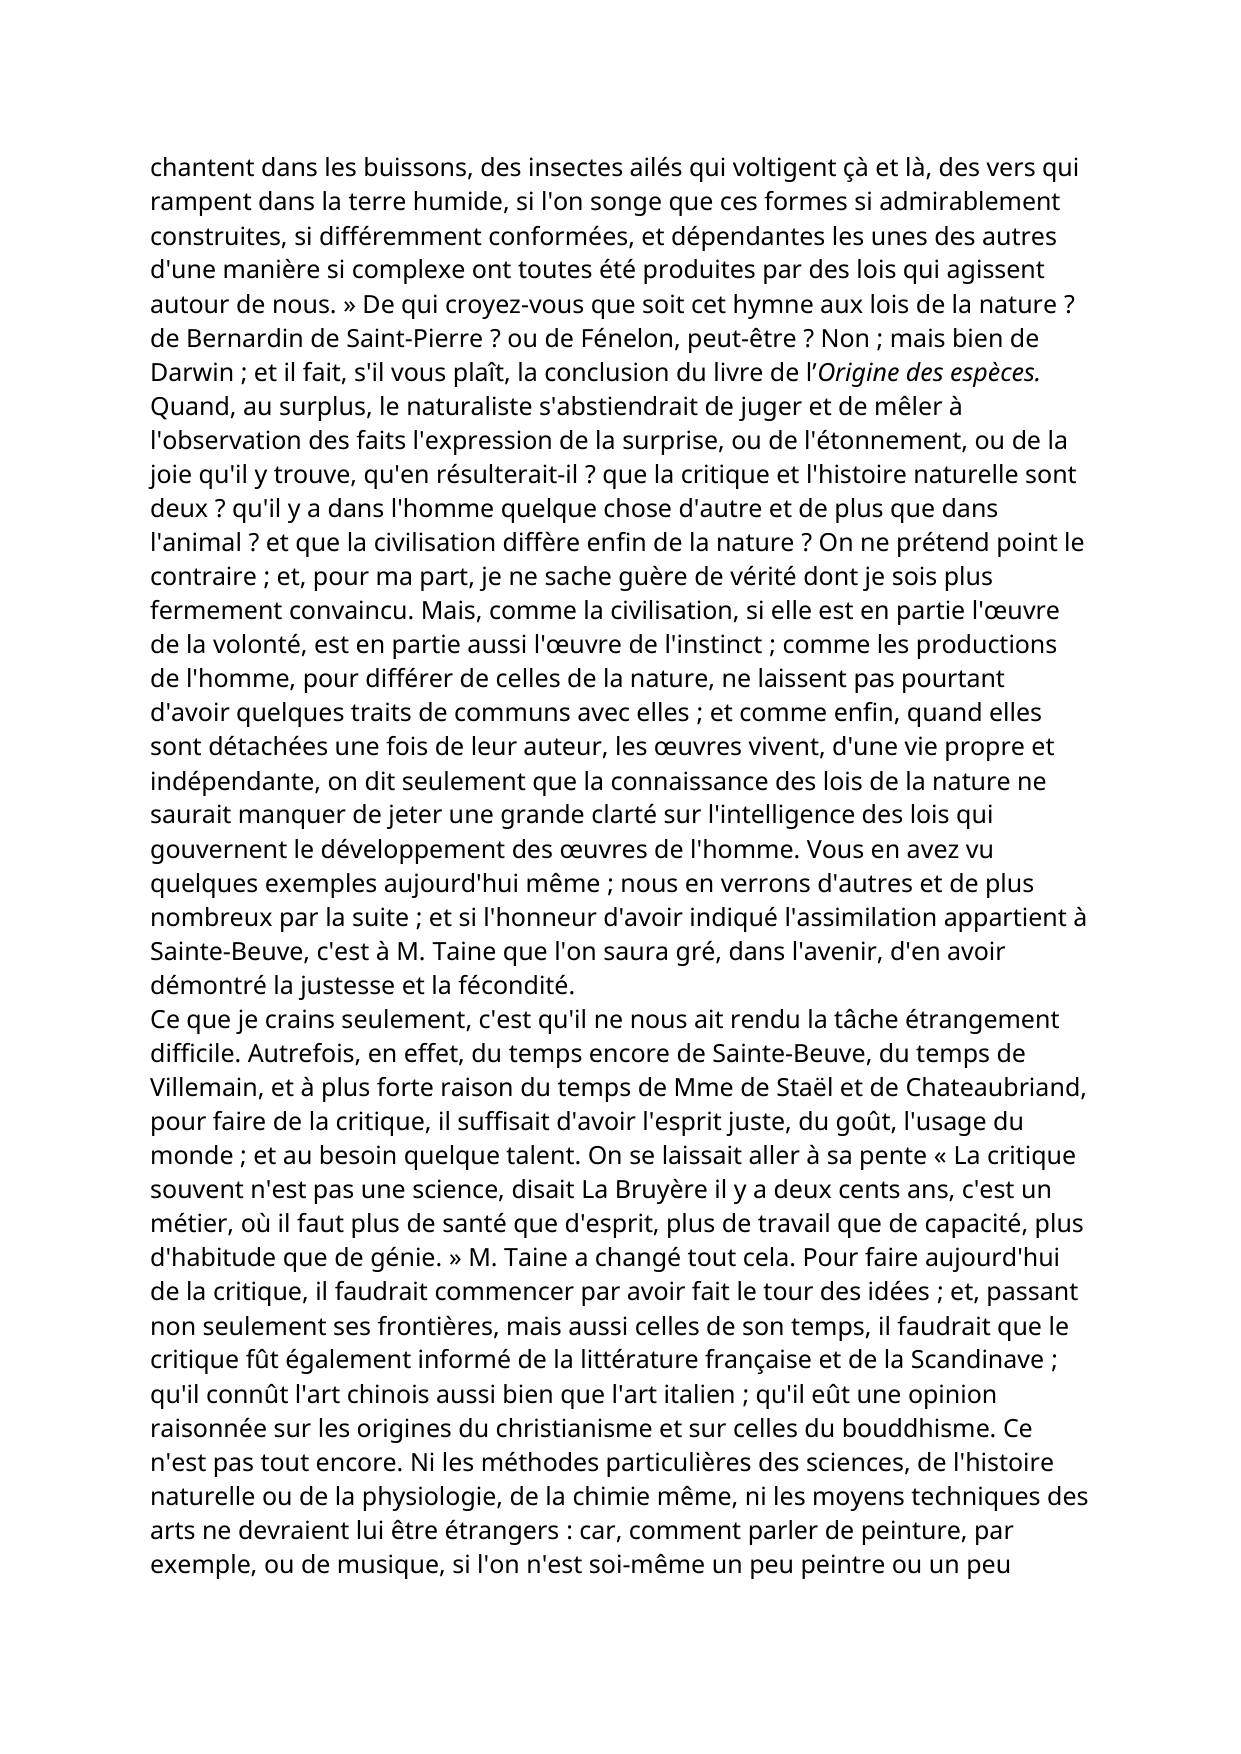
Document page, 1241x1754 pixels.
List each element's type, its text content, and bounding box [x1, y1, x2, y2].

text Ce que je crains seulement, c'est qu'il ne nous ait rendu la tâche étrangement difficile. Autrefois, en effet, du temps encore de Sainte-Beuve, du temps de Villemain, et à plus forte raison du temps de Mme de Staël et de Chateaubriand, pour faire de la critique, il suffisait d'avoir l'esprit juste, du goût, l'usage du monde ; et au besoin quelque talent. On se laissait aller à sa pente « La critique souvent n'est pas une science, disait La Bruyère il y a deux cents ans, c'est un métier, où il faut plus de santé que d'esprit, plus de travail que de capacité, plus d'habitude que de génie. » M. Taine a changé tout cela. Pour faire aujourd'hui de la critique, il faudrait commencer par avoir fait le tour des idées ; et, passant non seulement ses frontières, mais aussi celles de son temps, il faudrait que le critique fût également informé de la littérature française et de la Scandinave ; qu'il connût l'art chinois aussi bien que l'art italien ; qu'il eût une opinion raisonnée sur les origines du christianisme et sur celles du bouddhisme. Ce n'est pas tout encore. Ni les méthodes particulières des sciences, de l'histoire naturelle ou de la physiologie, de la chimie même, ni les moyens techniques des arts ne devraient lui être étrangers : car, comment parler de peinture, par exemple, ou de musique, si l'on n'est soi-même un peu peintre ou un peu [150, 1002, 1091, 1581]
text chantent dans les buissons, des insectes ailés qui voltigent çà et là, des vers qui rampent dans la terre humide, si l'on songe que ces formes si admirablement construites, si différemment conformées, et dépendantes les unes des autres d'une manière si complexe ont toutes été produites par des lois qui agissent autour de nous. » De qui croyez-vous que soit cet hymne aux lois de la nature ? de Bernardin de Saint-Pierre ? ou de Fénelon, peut-être ? Non ; mais bien de Darwin ; et il fait, s'il vous plaît, la conclusion du livre de l’Origine des espèces. [150, 150, 1091, 388]
text Quand, au surplus, le naturaliste s'abstiendrait de juger et de mêler à l'observation des faits l'expression de la surprise, ou de l'étonnement, ou de la joie qu'il y trouve, qu'en résulterait-il ? que la critique et l'histoire naturelle sont deux ? qu'il y a dans l'homme quelque chose d'autre et de plus que dans l'animal ? et que la civilisation diffère enfin de la nature ? On ne prétend point le contraire ; et, pour ma part, je ne sache guère de vérité dont je sois plus fermement convaincu. Mais, comme la civilisation, si elle est en partie l'œuvre de la volonté, est en partie aussi l'œuvre de l'instinct ; comme les productions de l'homme, pour différer de celles de la nature, ne laissent pas pourtant d'avoir quelques traits de communs avec elles ; et comme enfin, quand elles sont détachées une fois de leur auteur, les œuvres vivent, d'une vie propre et indépendante, on dit seulement que la connaissance des lois de la nature ne saurait manquer de jeter une grande clarté sur l'intelligence des lois qui gouvernent le développement des œuvres de l'homme. Vous en avez vu quelques exemples aujourd'hui même ; nous en verrons d'autres et de plus nombreux par la suite ; et si l'honneur d'avoir indiqué l'assimilation appartient à Sainte-Beuve, c'est à M. Taine que l'on saura gré, dans l'avenir, d'en avoir démontré la justesse et la fécondité. [150, 388, 1091, 1002]
